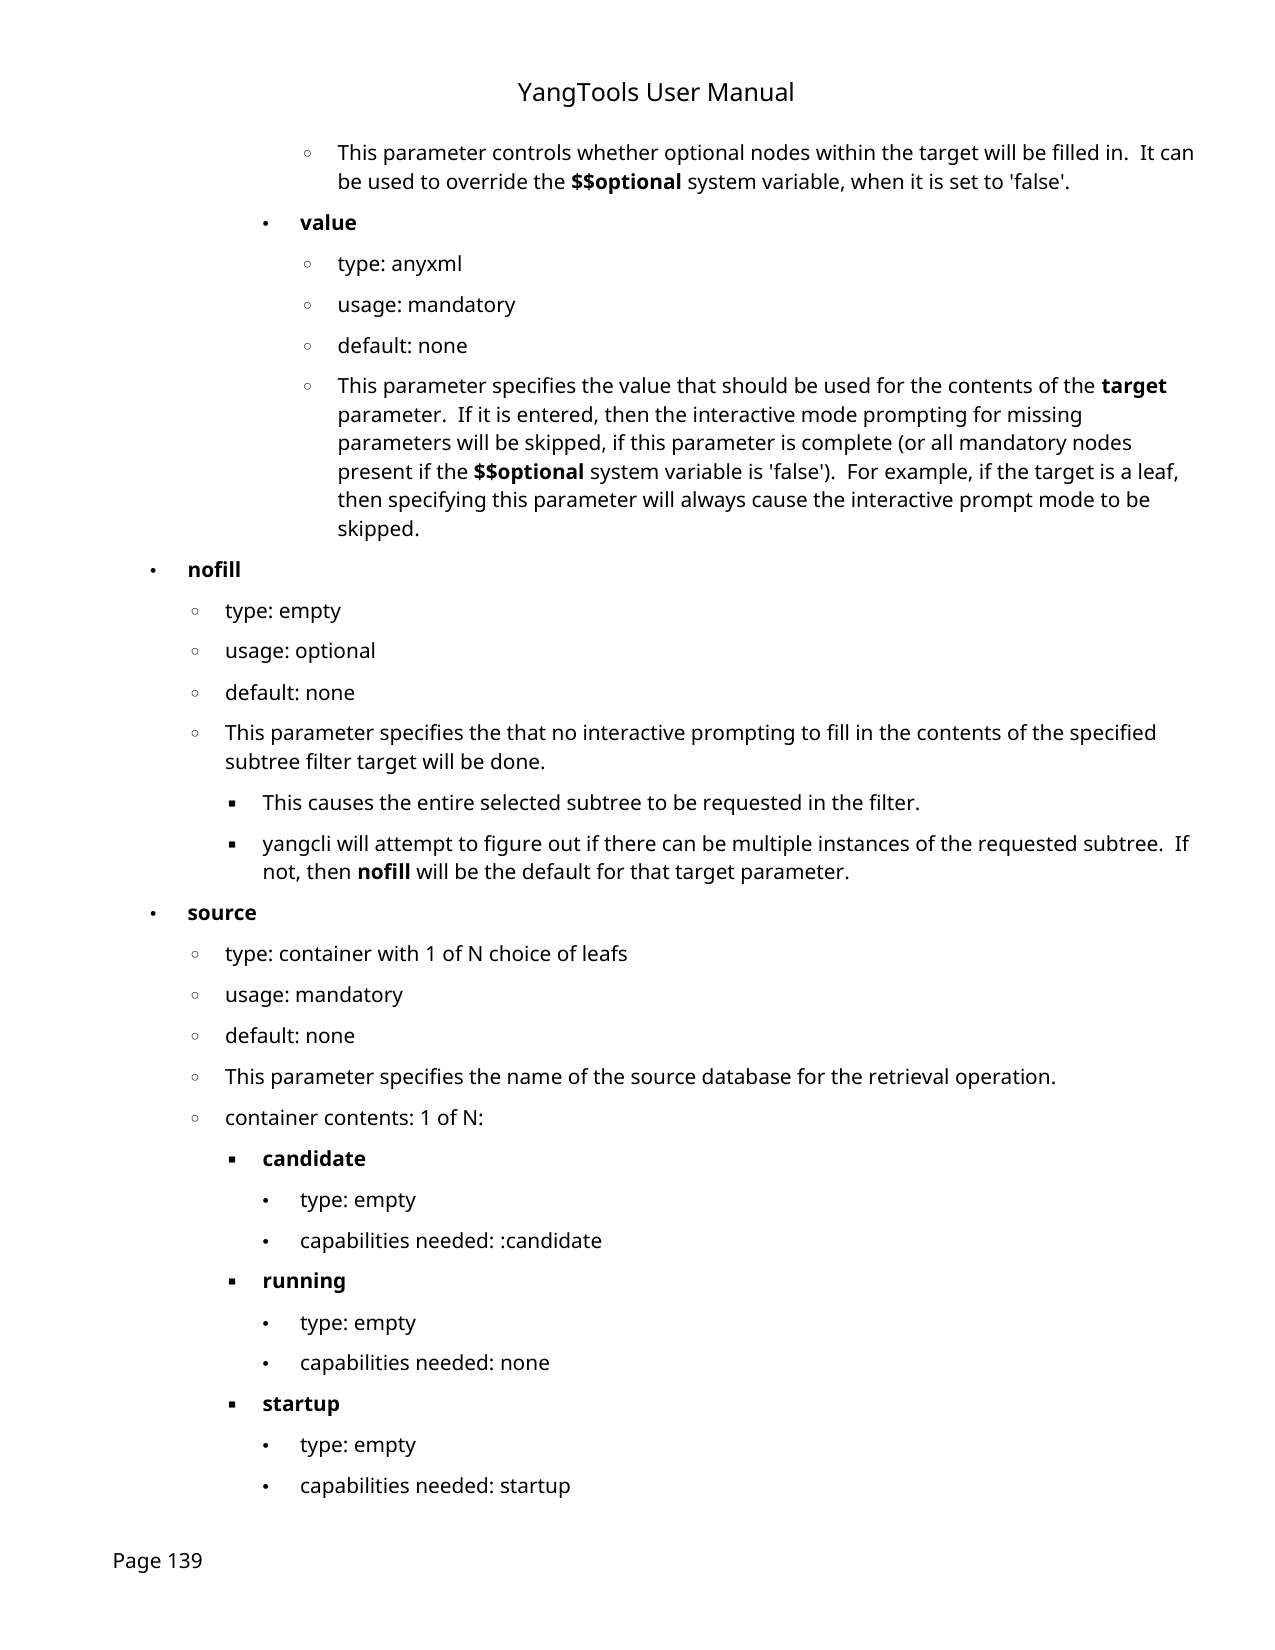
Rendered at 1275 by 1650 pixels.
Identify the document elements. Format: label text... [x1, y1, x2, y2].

list capabilities needed: none [262, 1348, 1200, 1377]
list usage: optional [187, 637, 1200, 665]
list startup [225, 1389, 1200, 1418]
list default: none [187, 1021, 1200, 1049]
list This parameter specifies the value that should be used for the contents of the target parameter. If it is entered, then the interactive mode prompting for missing parameters will be skipped, if this parameter is complete (or all mandatory nodes present if the $$optional system variable is 'false'). For example, if the target is a leaf, then specifying this parameter will always cause the interactive prompt mode to be skipped. [300, 372, 1200, 542]
list capabilities needed: :candidate [262, 1226, 1200, 1254]
list candidate [225, 1144, 1200, 1172]
list default: none [187, 678, 1200, 706]
list type: container with 1 of N choice of leafs [187, 939, 1200, 968]
list usage: mandatory [187, 980, 1200, 1008]
list type: anyxml [300, 249, 1200, 277]
list default: none [300, 331, 1200, 359]
list usage: mandatory [300, 290, 1200, 318]
list This causes the entire selected subtree to be requested in the filter. [225, 788, 1200, 816]
list running [225, 1267, 1200, 1295]
list type: empty [262, 1430, 1200, 1459]
list type: empty [262, 1185, 1200, 1213]
list This parameter controls whether optional nodes within the target will be filled in. It can be used to override the $$optional system variable, when it is set to 'false'. [300, 138, 1200, 195]
list source [150, 898, 1200, 927]
list container contents: 1 of N: [187, 1103, 1200, 1131]
list yangcli will attempt to figure out if there can be multiple instances of the requested subtree. If not, then nofill will be the default for that target parameter. [225, 829, 1200, 886]
list This parameter specifies the that no interactive prompting to fill in the contents of the specified subtree filter target will be done. [187, 718, 1200, 775]
list type: empty [262, 1308, 1200, 1336]
list This parameter specifies the name of the source database for the retrieval operation. [187, 1062, 1200, 1090]
list type: empty [187, 596, 1200, 624]
list value [262, 208, 1200, 236]
list nofill [150, 555, 1200, 583]
list capabilities needed: startup [262, 1471, 1200, 1500]
